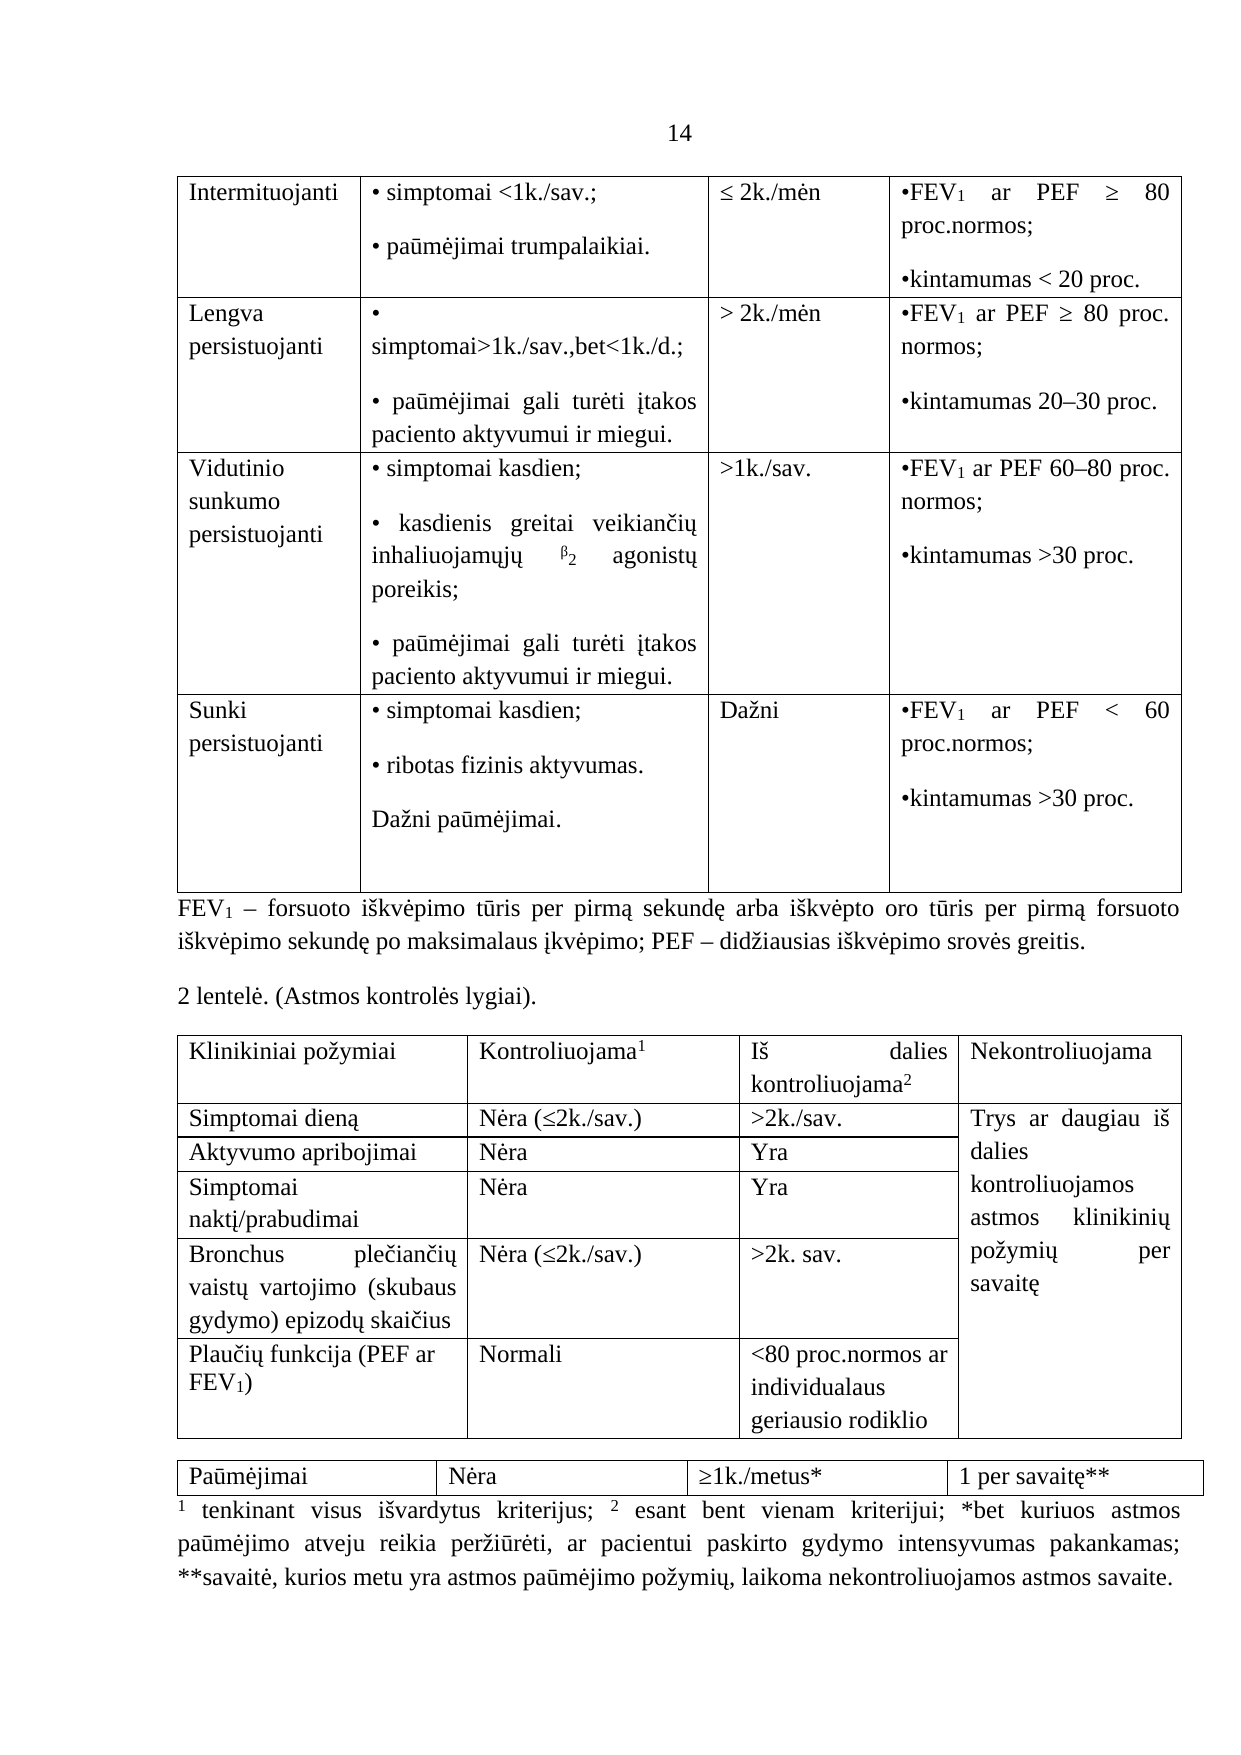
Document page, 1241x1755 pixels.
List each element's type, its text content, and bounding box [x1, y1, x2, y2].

table_cell >2k. sav. [740, 1239, 958, 1338]
table_header 1 per savaitę** [948, 1461, 1203, 1494]
table_cell Bronchus plečiančių vaistų vartojimo (skubaus gydymo) epizodų skaičius [178, 1239, 467, 1338]
table_cell Plaučių funkcija (PEF ar FEV1) [178, 1339, 467, 1438]
table_cell Sunki persistuojanti [178, 695, 360, 892]
table_header Iš dalies kontroliuojama2 [740, 1036, 958, 1102]
table_cell Lengva persistuojanti [178, 298, 360, 452]
text 2 lentelė. (Astmos kontrolės lygiai). [177, 981, 1181, 1009]
table_cell >1k./sav. [709, 453, 889, 694]
table_cell Nėra (≤2k./sav.) [468, 1239, 739, 1338]
table_cell • simptomai kasdien; • ribotas fizinis aktyvumas. Dažni paūmėjimai. [361, 695, 708, 892]
table_header Nekontroliuojama [959, 1036, 1181, 1102]
table_cell Normali [468, 1339, 739, 1438]
table_cell Simptomai dieną [178, 1104, 467, 1136]
table_cell Vidutinio sunkumo persistuojanti [178, 453, 360, 694]
table_cell • simptomai <1k./sav.; • paūmėjimai trumpalaikiai. [361, 177, 708, 297]
text FEV1 – forsuoto iškvėpimo tūris per pirmą sekundę arba iškvėpto oro tūris per pirmą forsuoto iškvėpimo sekundę po maksimalaus įkvėpimo; PEF – didžiausias iškvėpimo srovės greitis. [177, 893, 1181, 955]
table_cell •FEV1 ar PEF < 60 proc.normos; •kintamumas >30 proc. [890, 695, 1181, 892]
table_cell <80 proc.normos ar individualaus geriausio rodiklio [740, 1339, 958, 1438]
table_cell Simptomai naktį/prabudimai [178, 1172, 467, 1238]
table_header Nėra [437, 1461, 687, 1494]
table_cell Aktyvumo apribojimai [178, 1138, 467, 1171]
table_cell Yra [740, 1138, 958, 1171]
table_cell >2k./sav. [740, 1104, 958, 1136]
table_cell ≤ 2k./mėn [709, 177, 889, 297]
table_header Paūmėjimai [178, 1461, 436, 1494]
table_cell •FEV1 ar PEF ≥ 80 proc. normos; •kintamumas 20–30 proc. [890, 298, 1181, 452]
table_cell Nėra [468, 1138, 739, 1171]
text 1 tenkinant visus išvardytus kriterijus; 2 esant bent vienam kriterijui; *bet kuriuos astmos paūmėjimo atveju reikia peržiūrėti, ar pacientui paskirto gydymo intensyvumas pakankamas; **savaitė, kurios metu yra astmos paūmėjimo požymių, laikoma nekontroliuojamos astmos savaite. [177, 1496, 1181, 1590]
table_cell Trys ar daugiau iš dalies kontroliuojamos astmos klinikinių požymių per savaitę [959, 1104, 1181, 1438]
table_cell > 2k./mėn [709, 298, 889, 452]
table_cell •FEV1 ar PEF ≥ 80 proc.normos; •kintamumas < 20 proc. [890, 177, 1181, 297]
table_cell •FEV1 ar PEF 60–80 proc. normos; •kintamumas >30 proc. [890, 453, 1181, 694]
table_cell Dažni [709, 695, 889, 892]
table_cell Yra [740, 1172, 958, 1238]
table_header Kontroliuojama1 [468, 1036, 739, 1102]
table_cell Nėra (≤2k./sav.) [468, 1104, 739, 1136]
table_cell Nėra [468, 1172, 739, 1238]
table_cell Intermituojanti [178, 177, 360, 297]
table_cell • simptomai>1k./sav.,bet<1k./d.; • paūmėjimai gali turėti įtakos paciento aktyvumui ir miegui. [361, 298, 708, 452]
table_header ≥1k./metus* [688, 1461, 947, 1494]
table_cell • simptomai kasdien; • kasdienis greitai veikiančių inhaliuojamųjų ᵝ2 agonistų poreikis; • paūmėjimai gali turėti įtakos paciento aktyvumui ir miegui. [361, 453, 708, 694]
table_header Klinikiniai požymiai [178, 1036, 467, 1102]
